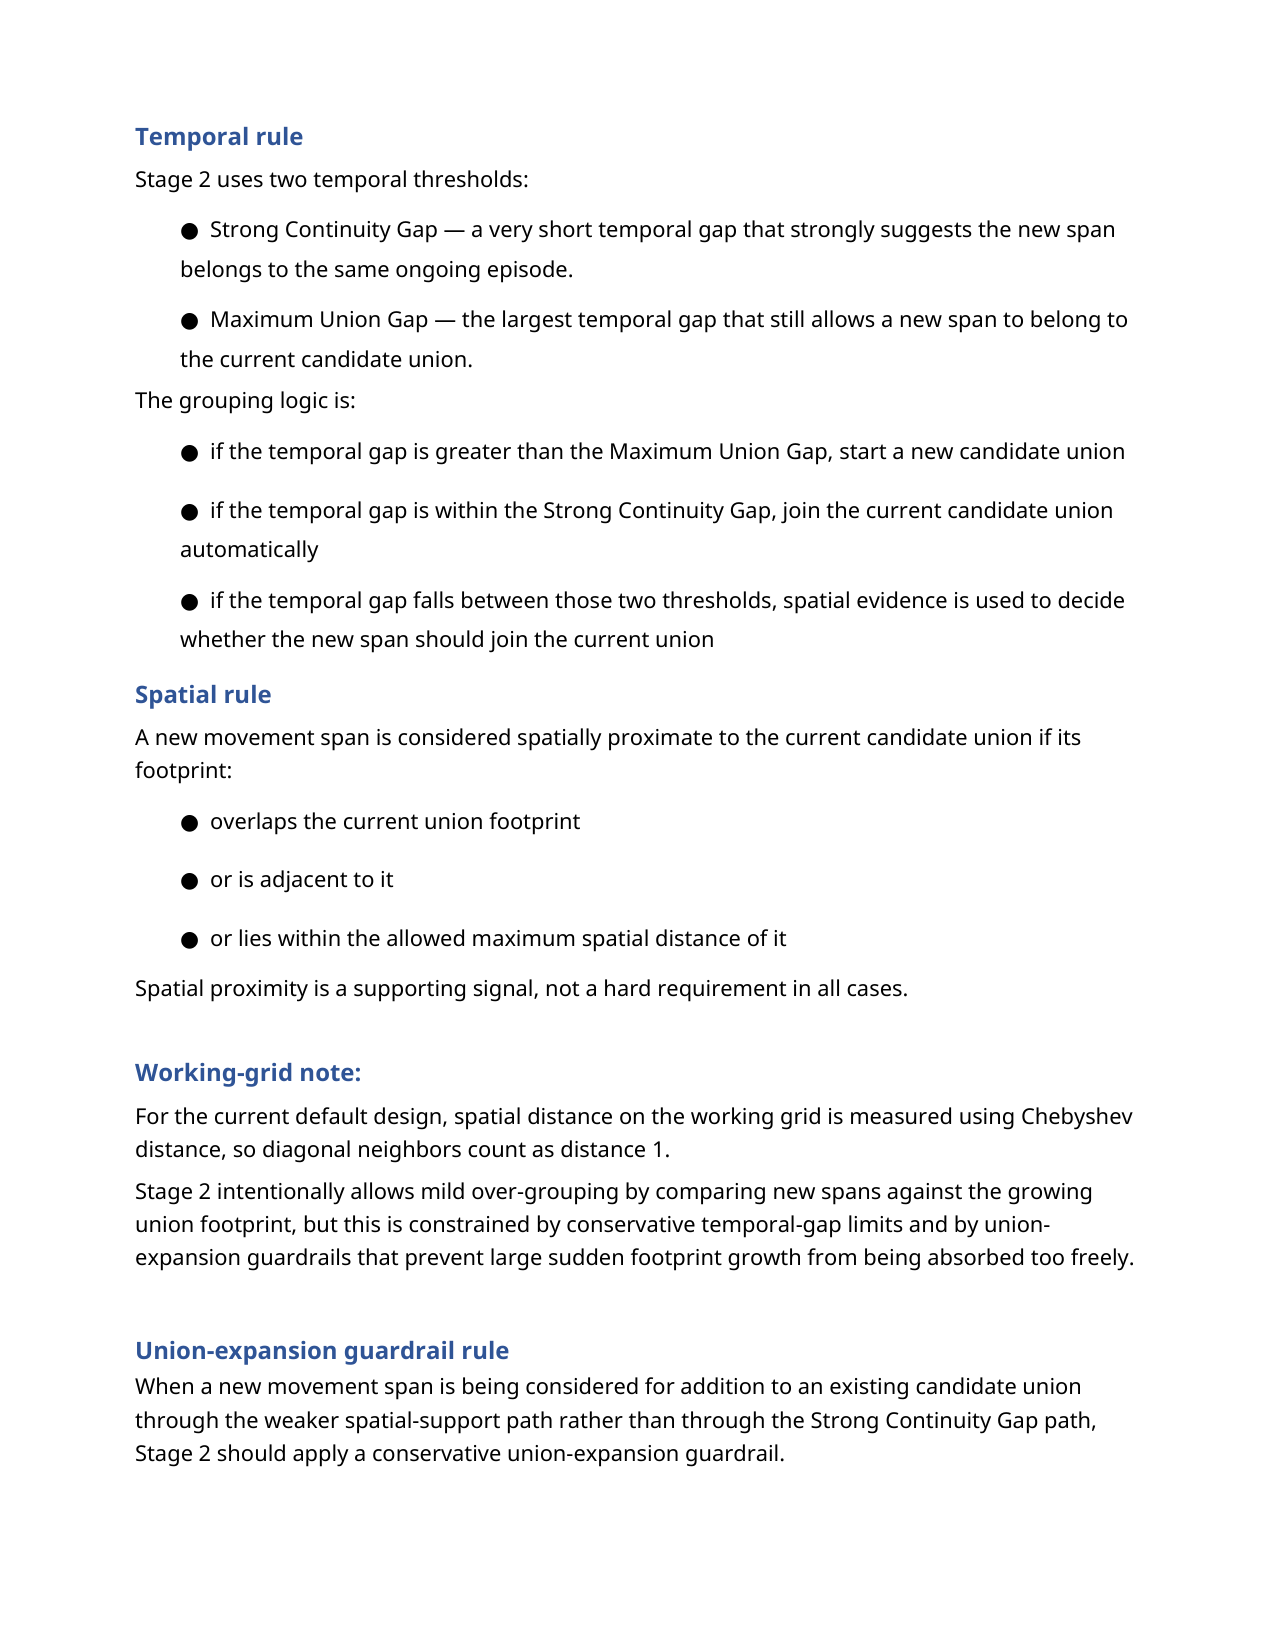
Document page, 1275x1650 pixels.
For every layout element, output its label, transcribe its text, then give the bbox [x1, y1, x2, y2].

list if the temporal gap is within the Strong Continuity Gap, join the current candidate union automatically [180, 486, 1140, 564]
text Spatial proximity is a supporting signal, not a hard requirement in all cases. [135, 972, 1140, 1002]
subtitle Union-expansion guardrail rule [135, 1334, 1140, 1367]
list overlaps the current union footprint [180, 797, 1140, 842]
subtitle Temporal rule [135, 120, 1140, 153]
text A new movement span is considered spatially proximate to the current candidate union if its footprint: [135, 722, 1140, 785]
text Working-grid note: [135, 1056, 1140, 1088]
subtitle Spatial rule [135, 678, 1140, 711]
text Stage 2 uses two temporal thresholds: [135, 163, 1140, 193]
list Strong Continuity Gap — a very short temporal gap that strongly suggests the new span belongs to the same ongoing episode. [180, 205, 1140, 283]
list or lies within the allowed maximum spatial distance of it [180, 914, 1140, 959]
list if the temporal gap falls between those two thresholds, spatial evidence is used to decide whether the new span should join the current union [180, 576, 1140, 654]
text When a new movement span is being considered for addition to an existing candidate union through the weaker spatial-support path rather than through the Strong Continuity Gap path, Stage 2 should apply a conservative union-expansion guardrail. [135, 1371, 1140, 1468]
text Stage 2 intentionally allows mild over-grouping by comparing new spans against the growing union footprint, but this is constrained by conservative temporal-gap limits and by union-expansion guardrails that prevent large sudden footprint growth from being absorbed too freely. [135, 1176, 1140, 1272]
list or is adjacent to it [180, 855, 1140, 900]
list Maximum Union Gap — the largest temporal gap that still allows a new span to belong to the current candidate union. [180, 295, 1140, 373]
list if the temporal gap is greater than the Maximum Union Gap, start a new candidate union [180, 427, 1140, 472]
text For the current default design, spatial distance on the working grid is measured using Chebyshev distance, so diagonal neighbors count as distance 1. [135, 1101, 1140, 1164]
text The grouping logic is: [135, 385, 1140, 415]
